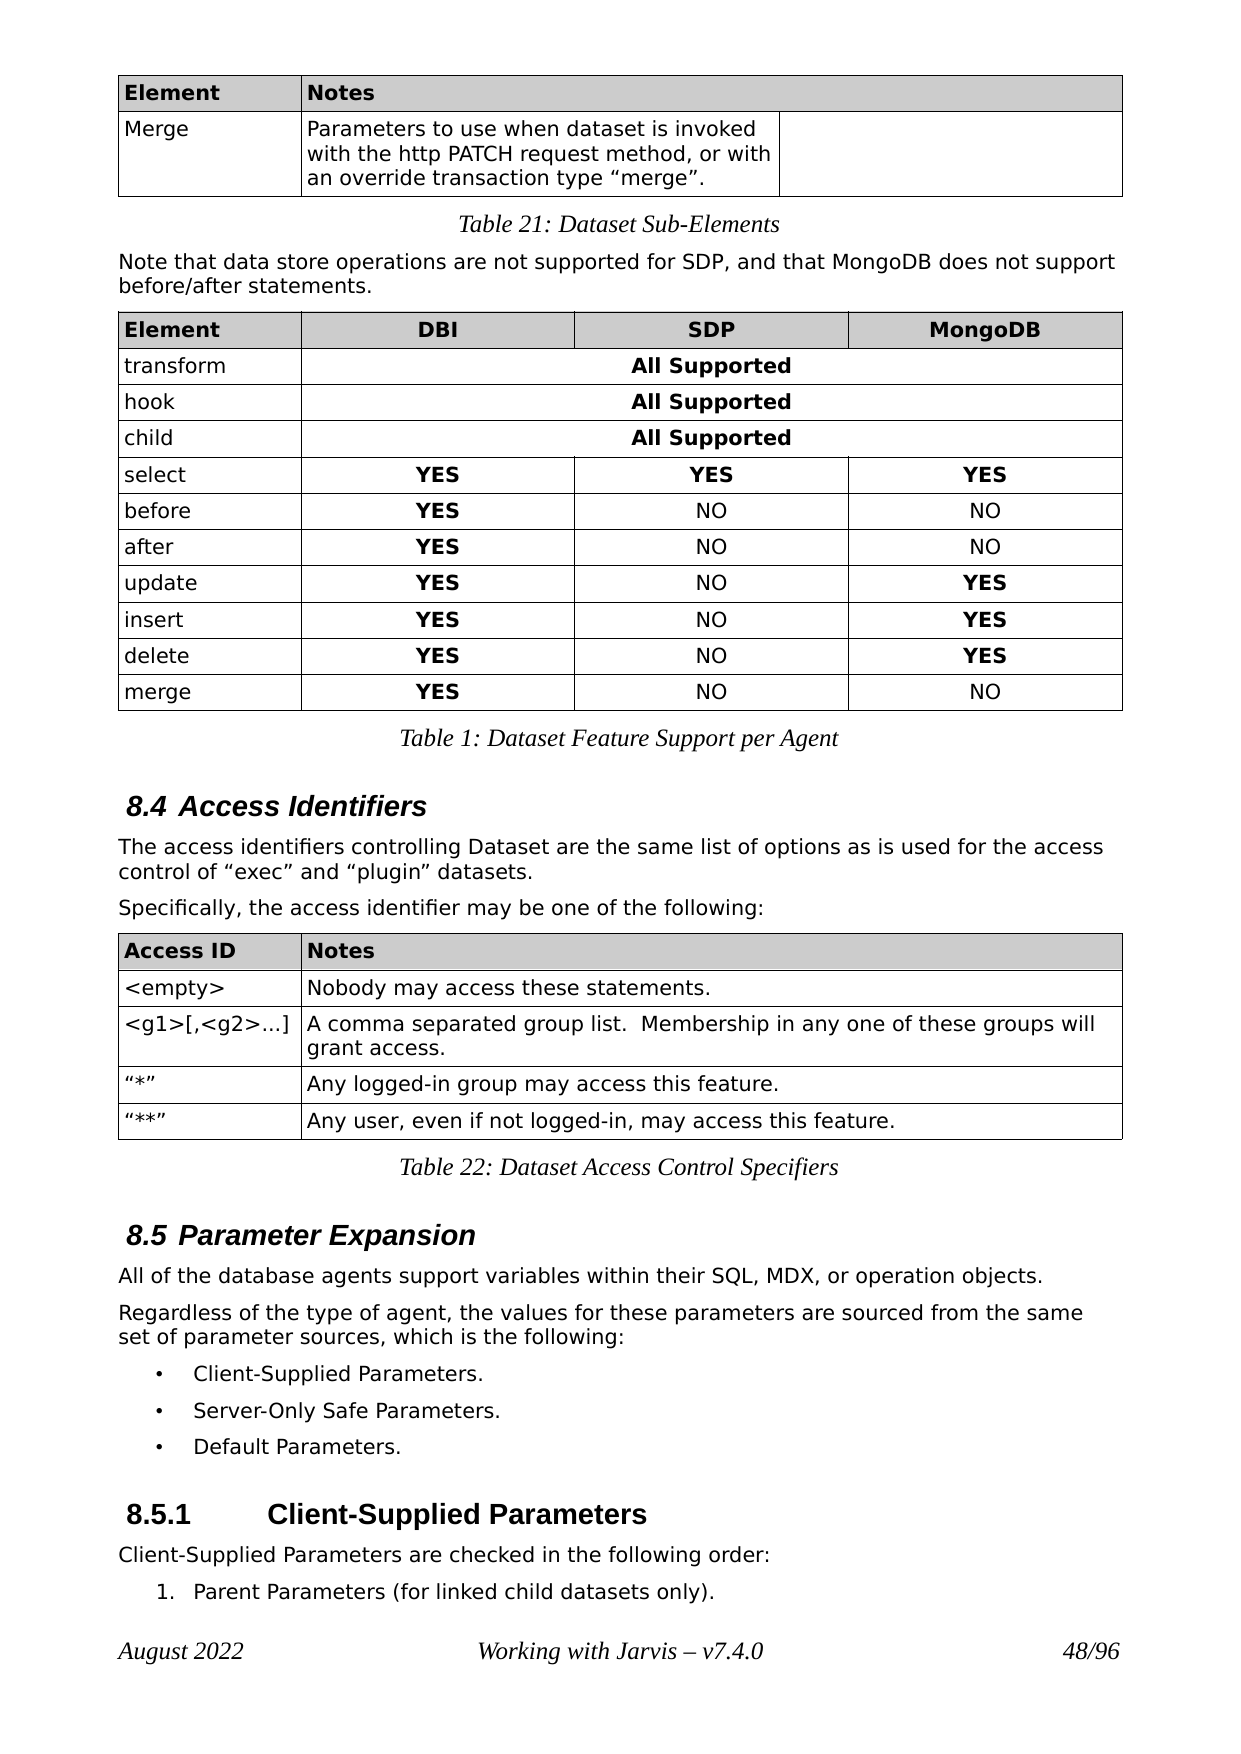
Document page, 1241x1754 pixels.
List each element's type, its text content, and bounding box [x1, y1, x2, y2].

table_cell transform [119, 349, 301, 384]
table_cell hook [119, 385, 301, 420]
text Table 1: Dataset Feature Support per Agent [118, 723, 1122, 752]
table_cell Nobody may access these statements. [302, 971, 1122, 1006]
table_cell YES [302, 639, 574, 674]
table_cell All Supported [302, 385, 1122, 420]
table_cell “*” [119, 1067, 301, 1102]
table_cell update [119, 566, 301, 601]
list Client-Supplied Parameters. [156, 1362, 1122, 1386]
table_cell YES [302, 566, 574, 601]
table_cell YES [302, 603, 574, 638]
table_cell merge [119, 675, 301, 710]
text Specifically, the access identifier may be one of the following: [118, 896, 1122, 921]
table_cell All Supported [302, 421, 1122, 456]
table_cell Any logged-in group may access this feature. [302, 1067, 1122, 1102]
list Server-Only Safe Parameters. [156, 1399, 1122, 1423]
list Default Parameters. [156, 1435, 1122, 1460]
table_header Notes [302, 76, 1122, 111]
table_cell YES [849, 458, 1122, 493]
table_cell YES [302, 675, 574, 710]
text Regardless of the type of agent, the values for these parameters are sourced from the same set of parameter sources, which is the following: [118, 1301, 1122, 1349]
table_cell after [119, 530, 301, 565]
table_cell YES [302, 494, 574, 529]
text Note that data store operations are not supported for SDP, and that MongoDB does not support before/after statements. [118, 250, 1122, 299]
subtitle Parameter Expansion [118, 1218, 1122, 1252]
table_cell Any user, even if not logged-in, may access this feature. [302, 1104, 1122, 1139]
table_cell insert [119, 603, 301, 638]
table_header Notes [302, 934, 1122, 969]
table_cell <empty> [119, 971, 301, 1006]
table_cell <g1>[,<g2>...] [119, 1007, 301, 1066]
text Table 22: Dataset Access Control Specifiers [118, 1152, 1122, 1181]
table_cell NO [849, 494, 1122, 529]
table_cell “**” [119, 1104, 301, 1139]
table_header Access ID [119, 934, 301, 969]
table_cell NO [575, 639, 848, 674]
table_cell YES [302, 530, 574, 565]
list Parent Parameters (for linked child datasets only). [156, 1580, 1122, 1604]
table_header SDP [575, 313, 848, 348]
table_cell A comma separated group list. Membership in any one of these groups will grant access. [302, 1007, 1122, 1066]
table_cell YES [575, 458, 848, 493]
text All of the database agents support variables within their SQL, MDX, or operation objects. [118, 1264, 1122, 1288]
subtitle Client-Supplied Parameters [118, 1497, 1122, 1531]
table_header Element [119, 76, 301, 111]
table_header MongoDB [849, 313, 1122, 348]
table_cell Merge [119, 112, 301, 196]
table_cell NO [575, 566, 848, 601]
table_cell Parameters to use when dataset is invoked with the http PATCH request method, or with an override transaction type “merge”. [302, 112, 779, 196]
table_cell NO [575, 675, 848, 710]
table_cell child [119, 421, 301, 456]
table_header Element [119, 313, 301, 348]
text The access identifiers controlling Dataset are the same list of options as is used for the access control of “exec” and “plugin” datasets. [118, 835, 1122, 884]
table_cell delete [119, 639, 301, 674]
text Client-Supplied Parameters are checked in the following order: [118, 1543, 1122, 1567]
table_cell NO [575, 530, 848, 565]
table_header DBI [302, 313, 574, 348]
subtitle Access Identifiers [118, 789, 1122, 823]
table_cell YES [849, 639, 1122, 674]
table_cell before [119, 494, 301, 529]
table_cell NO [849, 675, 1122, 710]
table_cell YES [849, 566, 1122, 601]
table_cell select [119, 458, 301, 493]
table_cell YES [302, 458, 574, 493]
table_cell NO [575, 494, 848, 529]
table_cell YES [849, 603, 1122, 638]
text Table 21: Dataset Sub-Elements [118, 209, 1122, 238]
table_cell All Supported [302, 349, 1122, 384]
table_cell NO [849, 530, 1122, 565]
table_cell NO [575, 603, 848, 638]
